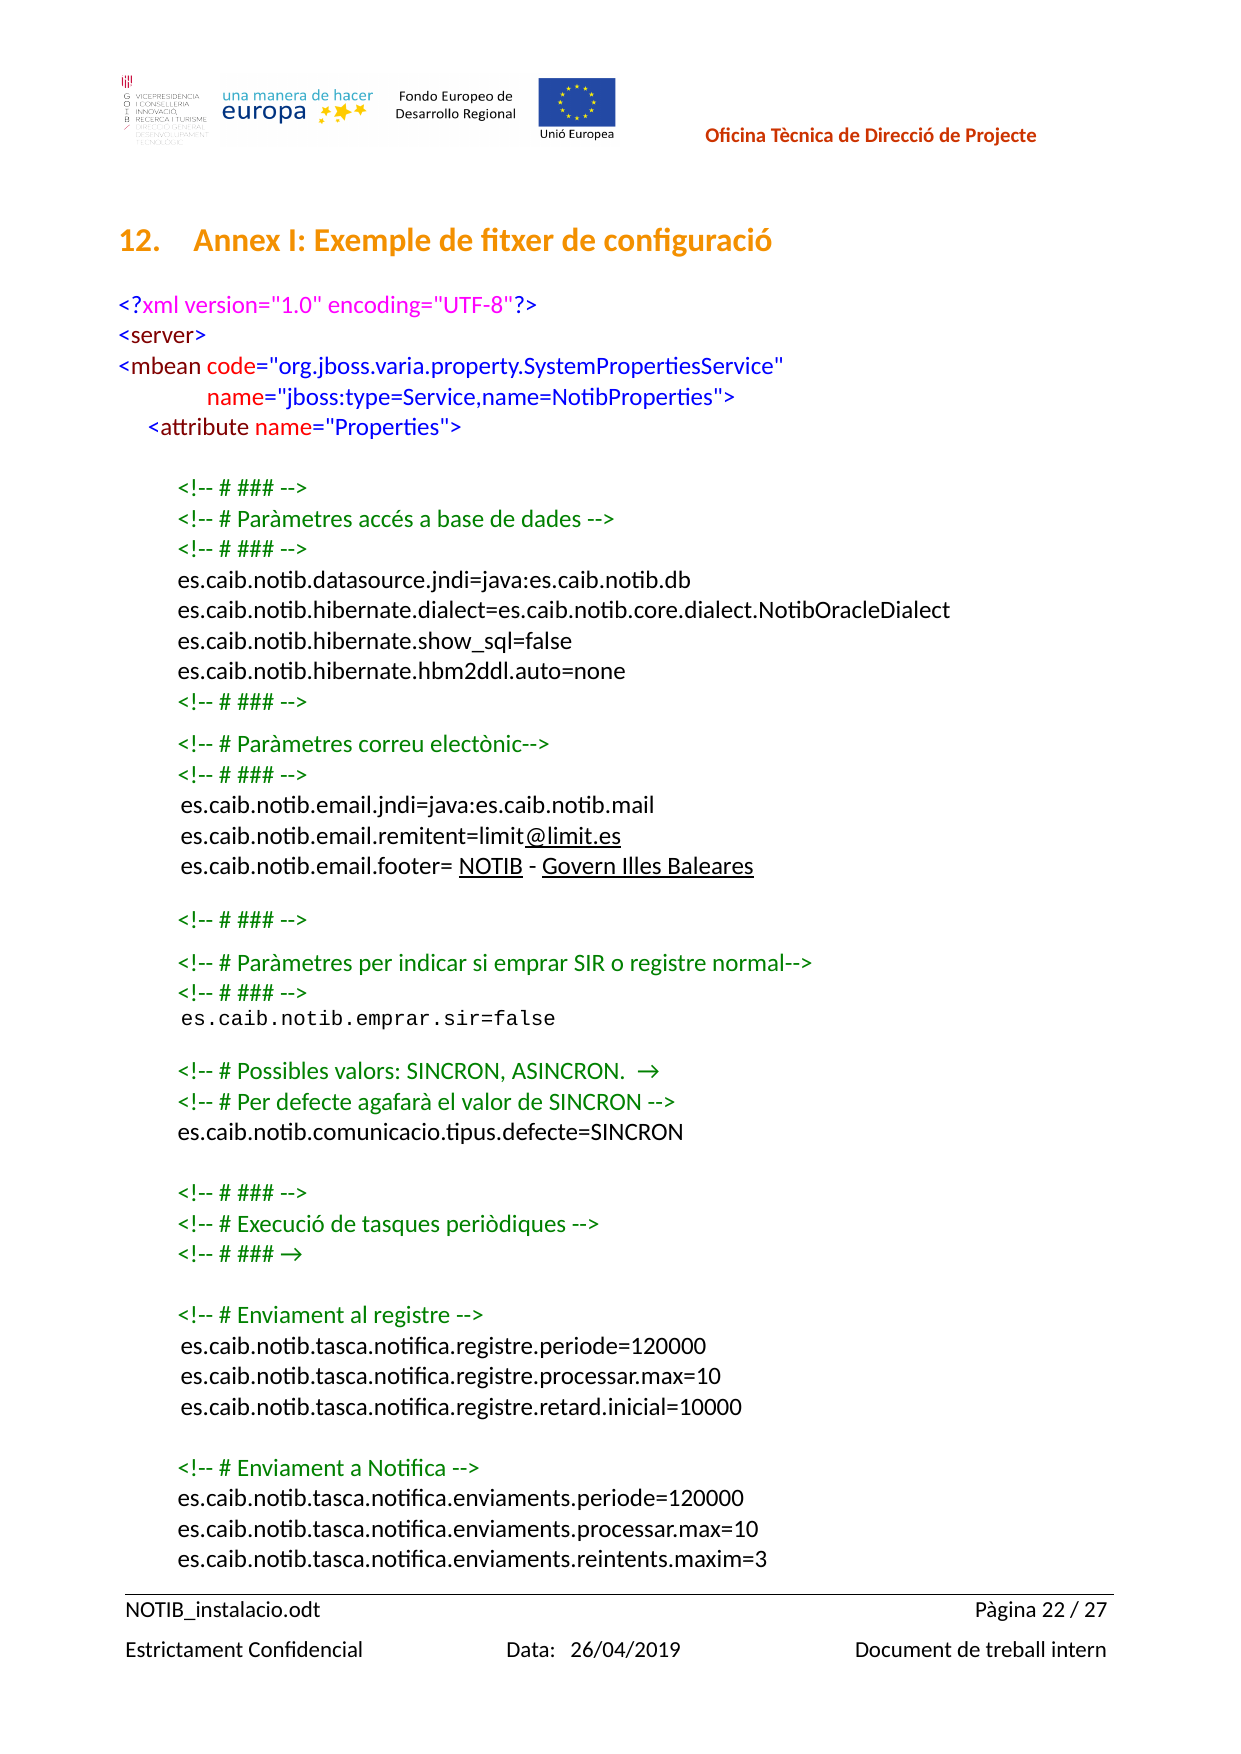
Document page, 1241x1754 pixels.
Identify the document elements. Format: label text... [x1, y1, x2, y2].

text <!-- # ### --> [118, 759, 1122, 789]
text es.caib.notib.hibernate.show_sql=false [118, 625, 1122, 655]
text <?xml version="1.0" encoding="UTF-8"?> [118, 289, 1122, 320]
text <!-- # Enviament al registre --> [118, 1299, 1122, 1330]
text <!-- # ### --> [118, 904, 1122, 935]
text <!-- # Paràmetres accés a base de dades --> [118, 503, 1122, 533]
text <attribute name="Properties"> [118, 411, 1122, 442]
text <!-- # Per defecte agafarà el valor de SINCRON --> [118, 1086, 1122, 1116]
text es.caib.notib.email.jndi=java:es.caib.notib.mail [118, 789, 1122, 820]
text <!-- # ### --> [118, 533, 1122, 564]
text es.caib.notib.tasca.notifica.enviaments.processar.max=10 [118, 1513, 1122, 1543]
text es.caib.notib.tasca.notifica.registre.periode=120000 [118, 1330, 1122, 1360]
text <!-- # ### → [118, 1238, 1122, 1269]
text <!-- # Paràmetres correu electònic--> [118, 728, 1122, 759]
text <!-- # Paràmetres per indicar si emprar SIR o registre normal--> [118, 947, 1122, 977]
text <!-- # ### --> [118, 686, 1122, 716]
text es.caib.notib.comunicacio.tipus.defecte=SINCRON [118, 1116, 1122, 1147]
text es.caib.notib.datasource.jndi=java:es.caib.notib.db [118, 564, 1122, 594]
text <!-- # ### --> [118, 977, 1122, 1008]
text <!-- # ### --> [118, 1177, 1122, 1208]
text <!-- # Execució de tasques periòdiques --> [118, 1208, 1122, 1238]
picture [118, 73, 213, 147]
text <!-- # ### --> [118, 472, 1122, 503]
text <server> [118, 320, 1122, 350]
text name="jboss:type=Service,name=NotibProperties"> [118, 381, 1122, 411]
text es.caib.notib.tasca.notifica.registre.retard.inicial=10000 [118, 1391, 1122, 1421]
text es.caib.notib.emprar.sir=false [118, 1008, 1122, 1031]
text es.caib.notib.tasca.notifica.enviaments.reintents.maxim=3 [118, 1543, 1122, 1574]
text es.caib.notib.hibernate.dialect=es.caib.notib.core.dialect.NotibOracleDialect [118, 594, 1122, 625]
picture [219, 73, 621, 147]
text es.caib.notib.hibernate.hbm2ddl.auto=none [118, 655, 1122, 686]
text es.caib.notib.email.remitent=limit@limit.es [118, 820, 1122, 850]
text es.caib.notib.tasca.notifica.enviaments.periode=120000 [118, 1482, 1122, 1513]
text <mbean code="org.jboss.varia.property.SystemPropertiesService" [118, 350, 1122, 381]
text <!-- # Possibles valors: SINCRON, ASINCRON. → [118, 1055, 1122, 1086]
text es.caib.notib.email.footer= NOTIB - Govern Illes Baleares [118, 850, 1122, 881]
text <!-- # Enviament a Notifica --> [118, 1452, 1122, 1482]
text es.caib.notib.tasca.notifica.registre.processar.max=10 [118, 1360, 1122, 1391]
subtitle Annex I: Exemple de fitxer de configuració [118, 219, 1122, 260]
